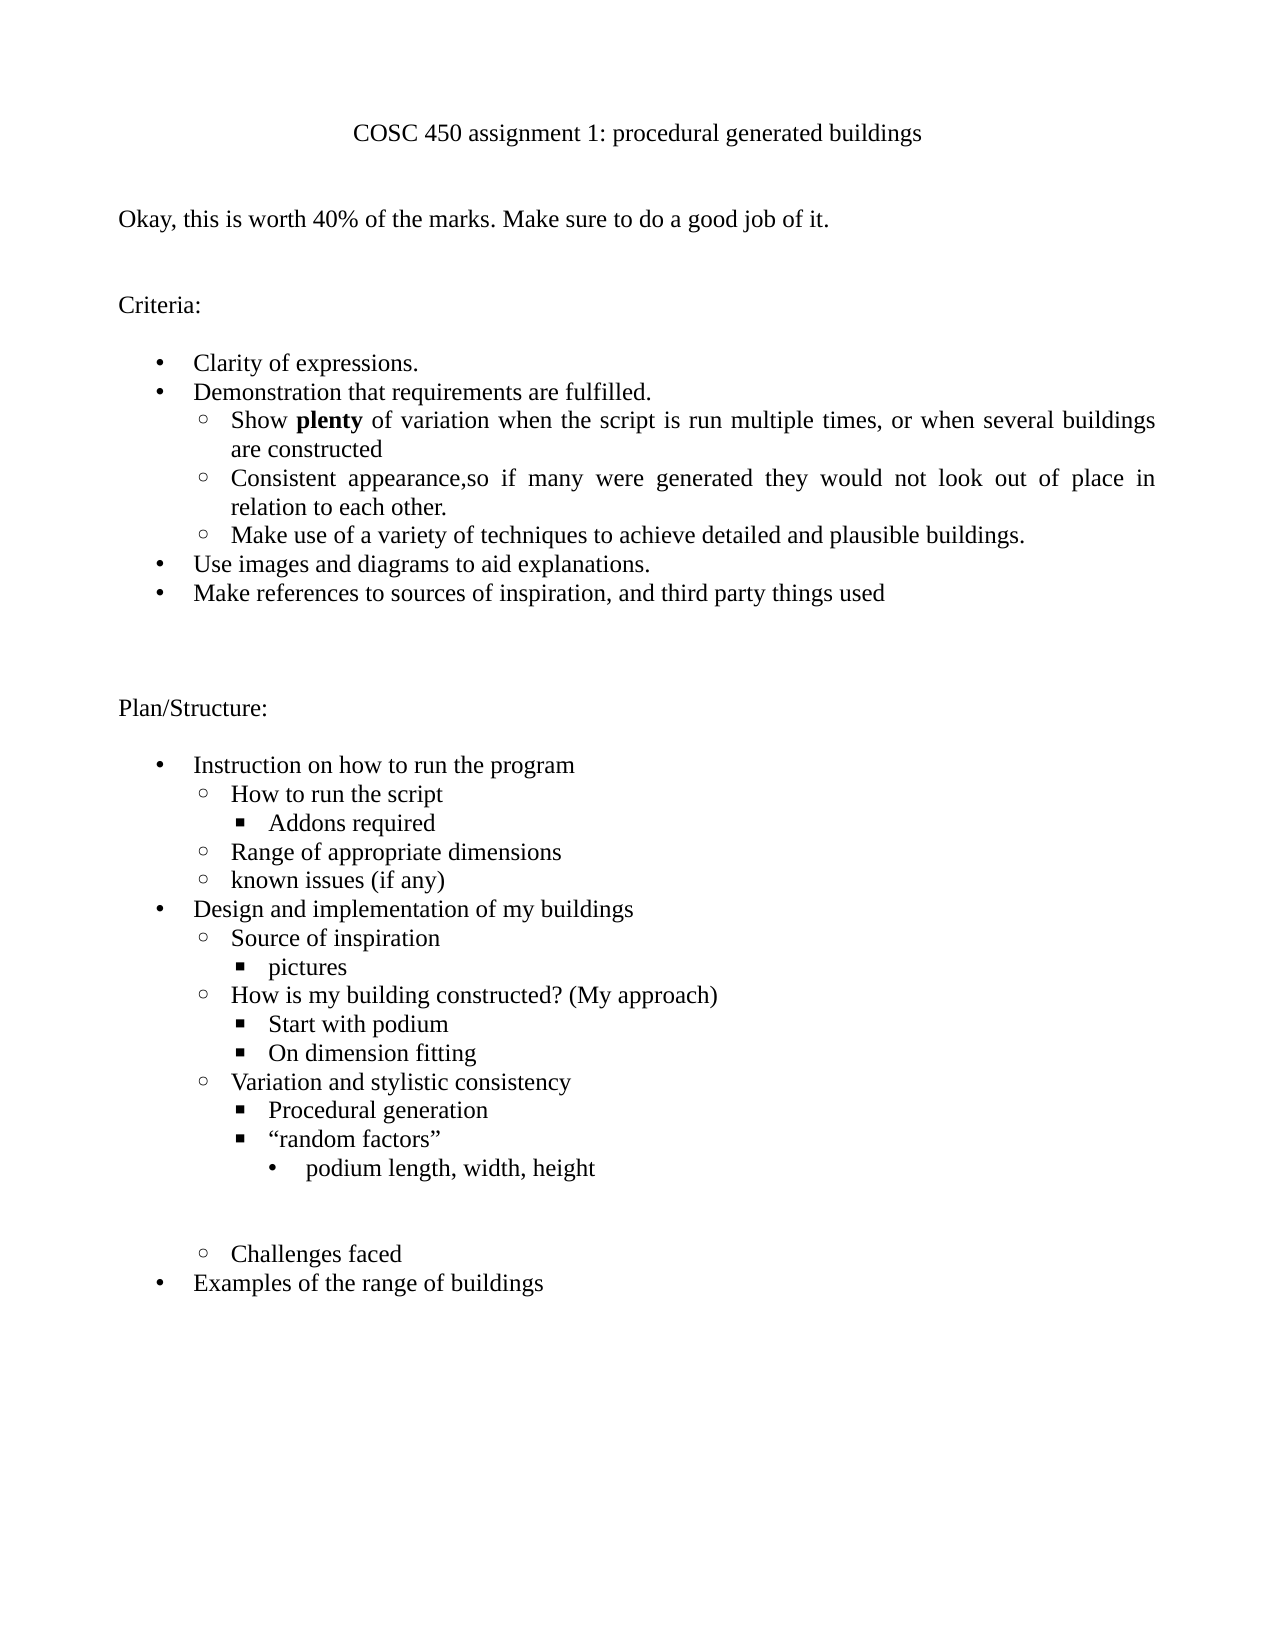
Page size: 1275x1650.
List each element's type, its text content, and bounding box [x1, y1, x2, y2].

list How is my building constructed? (My approach) [193, 981, 1157, 1009]
list Challenges faced [193, 1239, 1157, 1268]
list Procedural generation [231, 1096, 1157, 1124]
list Examples of the range of buildings [156, 1268, 1157, 1297]
list Range of appropriate dimensions [193, 837, 1157, 866]
list Show plenty of variation when the script is run multiple times, or when several buildings are constructed [193, 406, 1157, 463]
list Make use of a variety of techniques to achieve detailed and plausible buildings. [193, 521, 1157, 549]
list podium length, width, height [268, 1153, 1157, 1182]
list Source of inspiration [193, 923, 1157, 952]
list Instruction on how to run the program [156, 751, 1157, 779]
list Start with podium [231, 1009, 1157, 1038]
list On dimension fitting [231, 1038, 1157, 1067]
list pictures [231, 952, 1157, 981]
list Addons required [231, 808, 1157, 837]
text Plan/Structure: [118, 693, 1157, 722]
list Variation and stylistic consistency [193, 1067, 1157, 1096]
list Demonstration that requirements are fulfilled. [156, 377, 1157, 406]
text Okay, this is worth 40% of the marks. Make sure to do a good job of it. [118, 204, 1157, 233]
list Clarity of expressions. [156, 348, 1157, 377]
list Design and implementation of my buildings [156, 894, 1157, 923]
list known issues (if any) [193, 866, 1157, 894]
list Make references to sources of inspiration, and third party things used [156, 578, 1157, 607]
list “random factors” [231, 1124, 1157, 1153]
list Use images and diagrams to aid explanations. [156, 549, 1157, 578]
list How to run the script [193, 779, 1157, 808]
text COSC 450 assignment 1: procedural generated buildings [118, 118, 1157, 147]
text Criteria: [118, 291, 1157, 319]
list Consistent appearance,so if many were generated they would not look out of place in relation to each other. [193, 463, 1157, 521]
